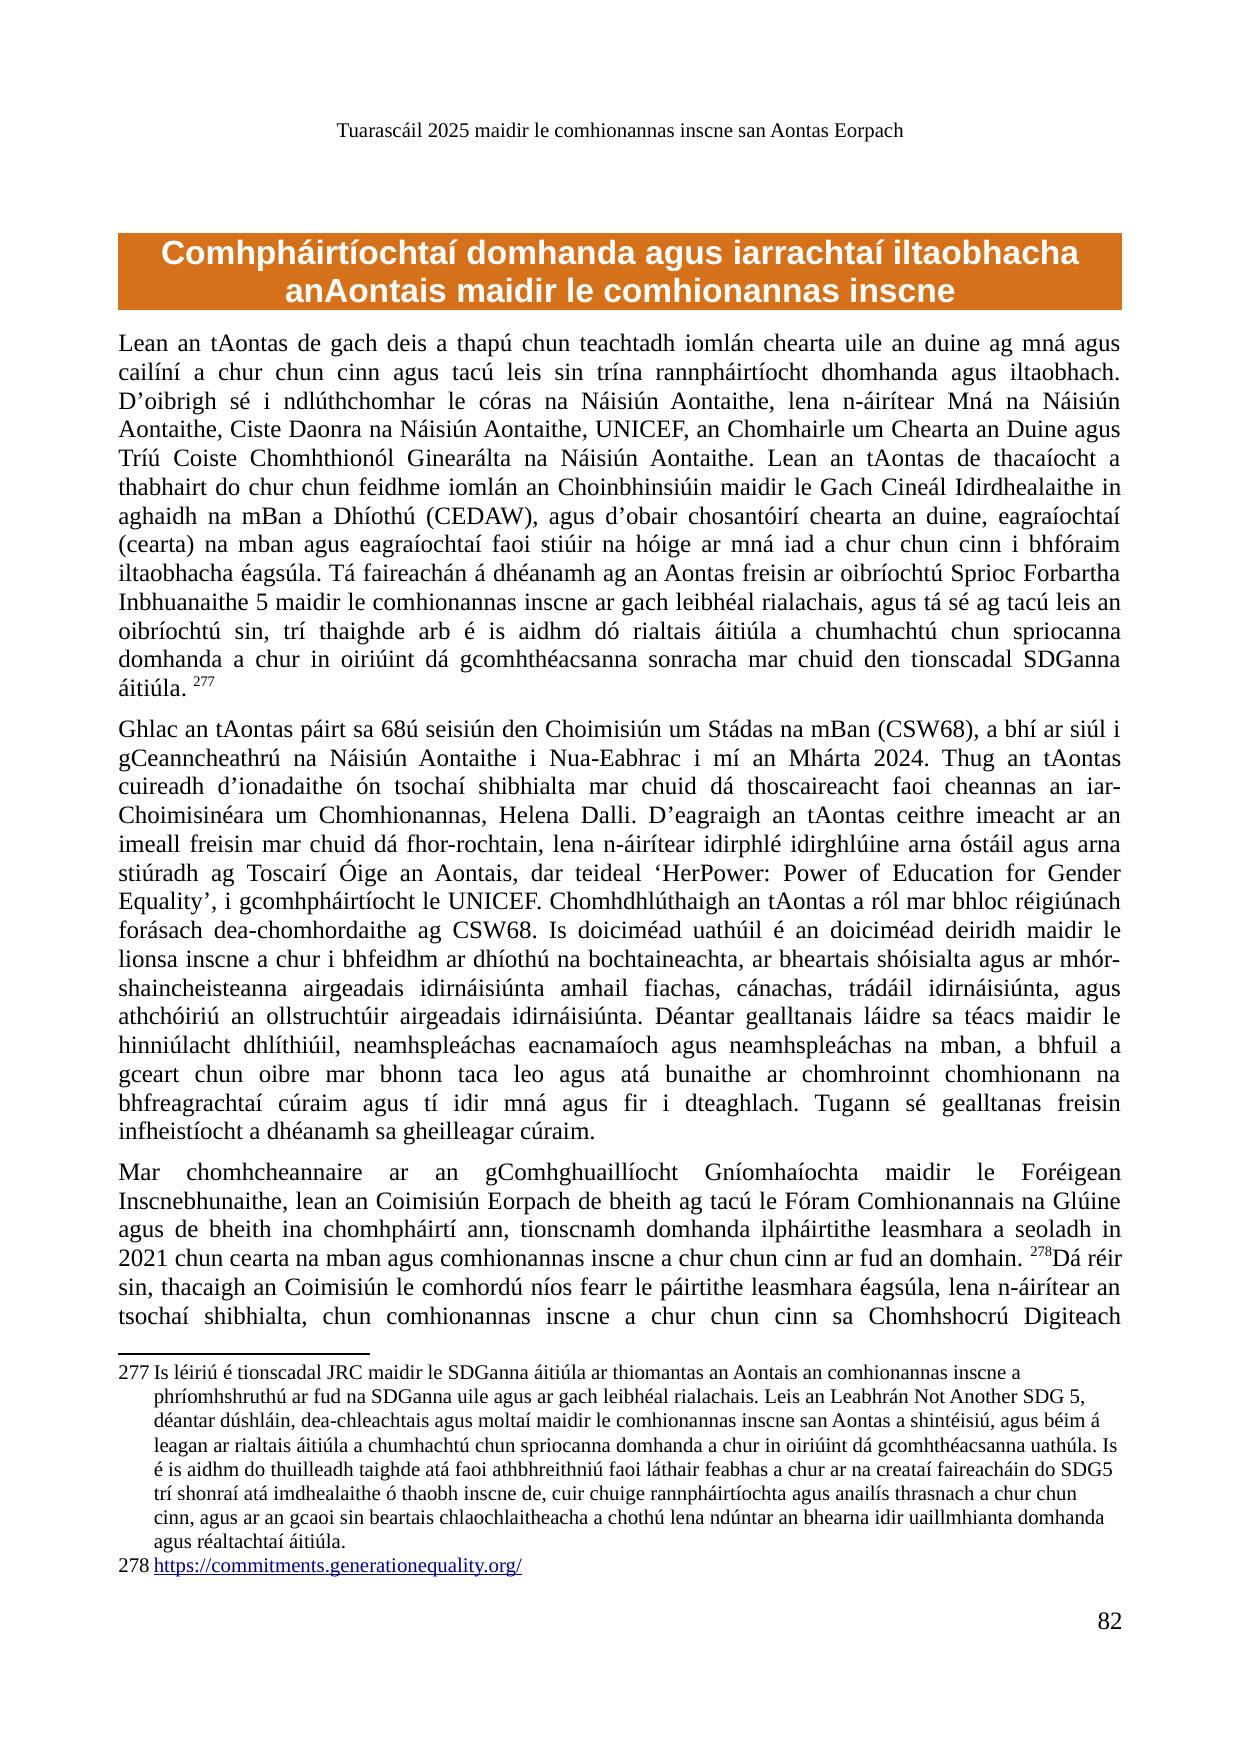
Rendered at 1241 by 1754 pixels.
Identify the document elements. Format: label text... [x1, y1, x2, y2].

text Lean an tAontas de gach deis a thapú chun teachtadh iomlán chearta uile an duine ag mná agus cailíní a chur chun cinn agus tacú leis sin trína rannpháirtíocht dhomhanda agus iltaobhach. D’oibrigh sé i ndlúthchomhar le córas na Náisiún Aontaithe, lena n-áirítear Mná na Náisiún Aontaithe, Ciste Daonra na Náisiún Aontaithe, UNICEF, an Chomhairle um Chearta an Duine agus Tríú Coiste Chomhthionól Ginearálta na Náisiún Aontaithe. Lean an tAontas de thacaíocht a thabhairt do chur chun feidhme iomlán an Choinbhinsiúin maidir le Gach Cineál Idirdhealaithe in aghaidh na mBan a Dhíothú (CEDAW), agus d’obair chosantóirí chearta an duine, eagraíochtaí (cearta) na mban agus eagraíochtaí faoi stiúir na hóige ar mná iad a chur chun cinn i bhfóraim iltaobhacha éagsúla. Tá faireachán á dhéanamh ag an Aontas freisin ar oibríochtú Sprioc Forbartha Inbhuanaithe 5 maidir le comhionannas inscne ar gach leibhéal rialachais, agus tá sé ag tacú leis an oibríochtú sin, trí thaighde arb é is aidhm dó rialtais áitiúla a chumhachtú chun spriocanna domhanda a chur in oiriúint dá gcomhthéacsanna sonracha mar chuid den tionscadal SDGanna áitiúla. [118, 328, 1122, 702]
text Ghlac an tAontas páirt sa 68ú seisiún den Choimisiún um Stádas na mBan (CSW68), a bhí ar siúl i gCeanncheathrú na Náisiún Aontaithe i Nua-Eabhrac i mí an Mhárta 2024. Thug an tAontas cuireadh d’ionadaithe ón tsochaí shibhialta mar chuid dá thoscaireacht faoi cheannas an iar-Choimisinéara um Chomhionannas, Helena Dalli. D’eagraigh an tAontas ceithre imeacht ar an imeall freisin mar chuid dá fhor-rochtain, lena n-áirítear idirphlé idirghlúine arna óstáil agus arna stiúradh ag Toscairí Óige an Aontais, dar teideal ‘HerPower: Power of Education for Gender Equality’, i gcomhpháirtíocht le UNICEF. Chomhdhlúthaigh an tAontas a ról mar bhloc réigiúnach forásach dea-chomhordaithe ag CSW68. Is doiciméad uathúil é an doiciméad deiridh maidir le lionsa inscne a chur i bhfeidhm ar dhíothú na bochtaineachta, ar bheartais shóisialta agus ar mhór-shaincheisteanna airgeadais idirnáisiúnta amhail fiachas, cánachas, trádáil idirnáisiúnta, agus athchóiriú an ollstruchtúir airgeadais idirnáisiúnta. Déantar gealltanais láidre sa téacs maidir le hinniúlacht dhlíthiúil, neamhspleáchas eacnamaíoch agus neamhspleáchas na mban, a bhfuil a gceart chun oibre mar bhonn taca leo agus atá bunaithe ar chomhroinnt chomhionann na bhfreagrachtaí cúraim agus tí idir mná agus fir i dteaghlach. Tugann sé gealltanas freisin infheistíocht a dhéanamh sa gheilleagar cúraim. [118, 714, 1122, 1145]
text Mar chomhcheannaire ar an gComhghuaillíocht Gníomhaíochta maidir le Foréigean Inscnebhunaithe, lean an Coimisiún Eorpach de bheith ag tacú le Fóram Comhionannais na Glúine agus de bheith ina chomhpháirtí ann, tionscnamh domhanda ilpháirtithe leasmhara a seoladh in 2021 chun cearta na mban agus comhionannas inscne a chur chun cinn ar fud an domhain. Dá réir sin, thacaigh an Coimisiún le comhordú níos fearr le páirtithe leasmhara éagsúla, lena n-áirítear an tsochaí shibhialta, chun comhionannas inscne a chur chun cinn sa Chomhshocrú Digiteach [118, 1157, 1122, 1329]
text Is léiriú é tionscadal JRC maidir le SDGanna áitiúla ar thiomantas an Aontais an comhionannas inscne a phríomhshruthú ar fud na SDGanna uile agus ar gach leibhéal rialachais. Leis an Leabhrán Not Another SDG 5, déantar dúshláin, dea-chleachtais agus moltaí maidir le comhionannas inscne san Aontas a shintéisiú, agus béim á leagan ar rialtais áitiúla a chumhachtú chun spriocanna domhanda a chur in oiriúint dá gcomhthéacsanna uathúla. Is é is aidhm do thuilleadh taighde atá faoi athbhreithniú faoi láthair feabhas a chur ar na creataí faireacháin do SDG5 trí shonraí atá imdhealaithe ó thaobh inscne de, cuir chuige rannpháirtíochta agus anailís thrasnach a chur chun cinn, agus ar an gcaoi sin beartais chlaochlaitheacha a chothú lena ndúntar an bhearna idir uaillmhianta domhanda agus réaltachtaí áitiúla. [118, 1360, 1122, 1553]
subtitle Comhpháirtíochtaí domhanda agus iarrachtaí iltaobhacha anAontais maidir le comhionannas inscne [118, 233, 1122, 310]
text https://commitments.generationequality.org/ [118, 1553, 1122, 1577]
